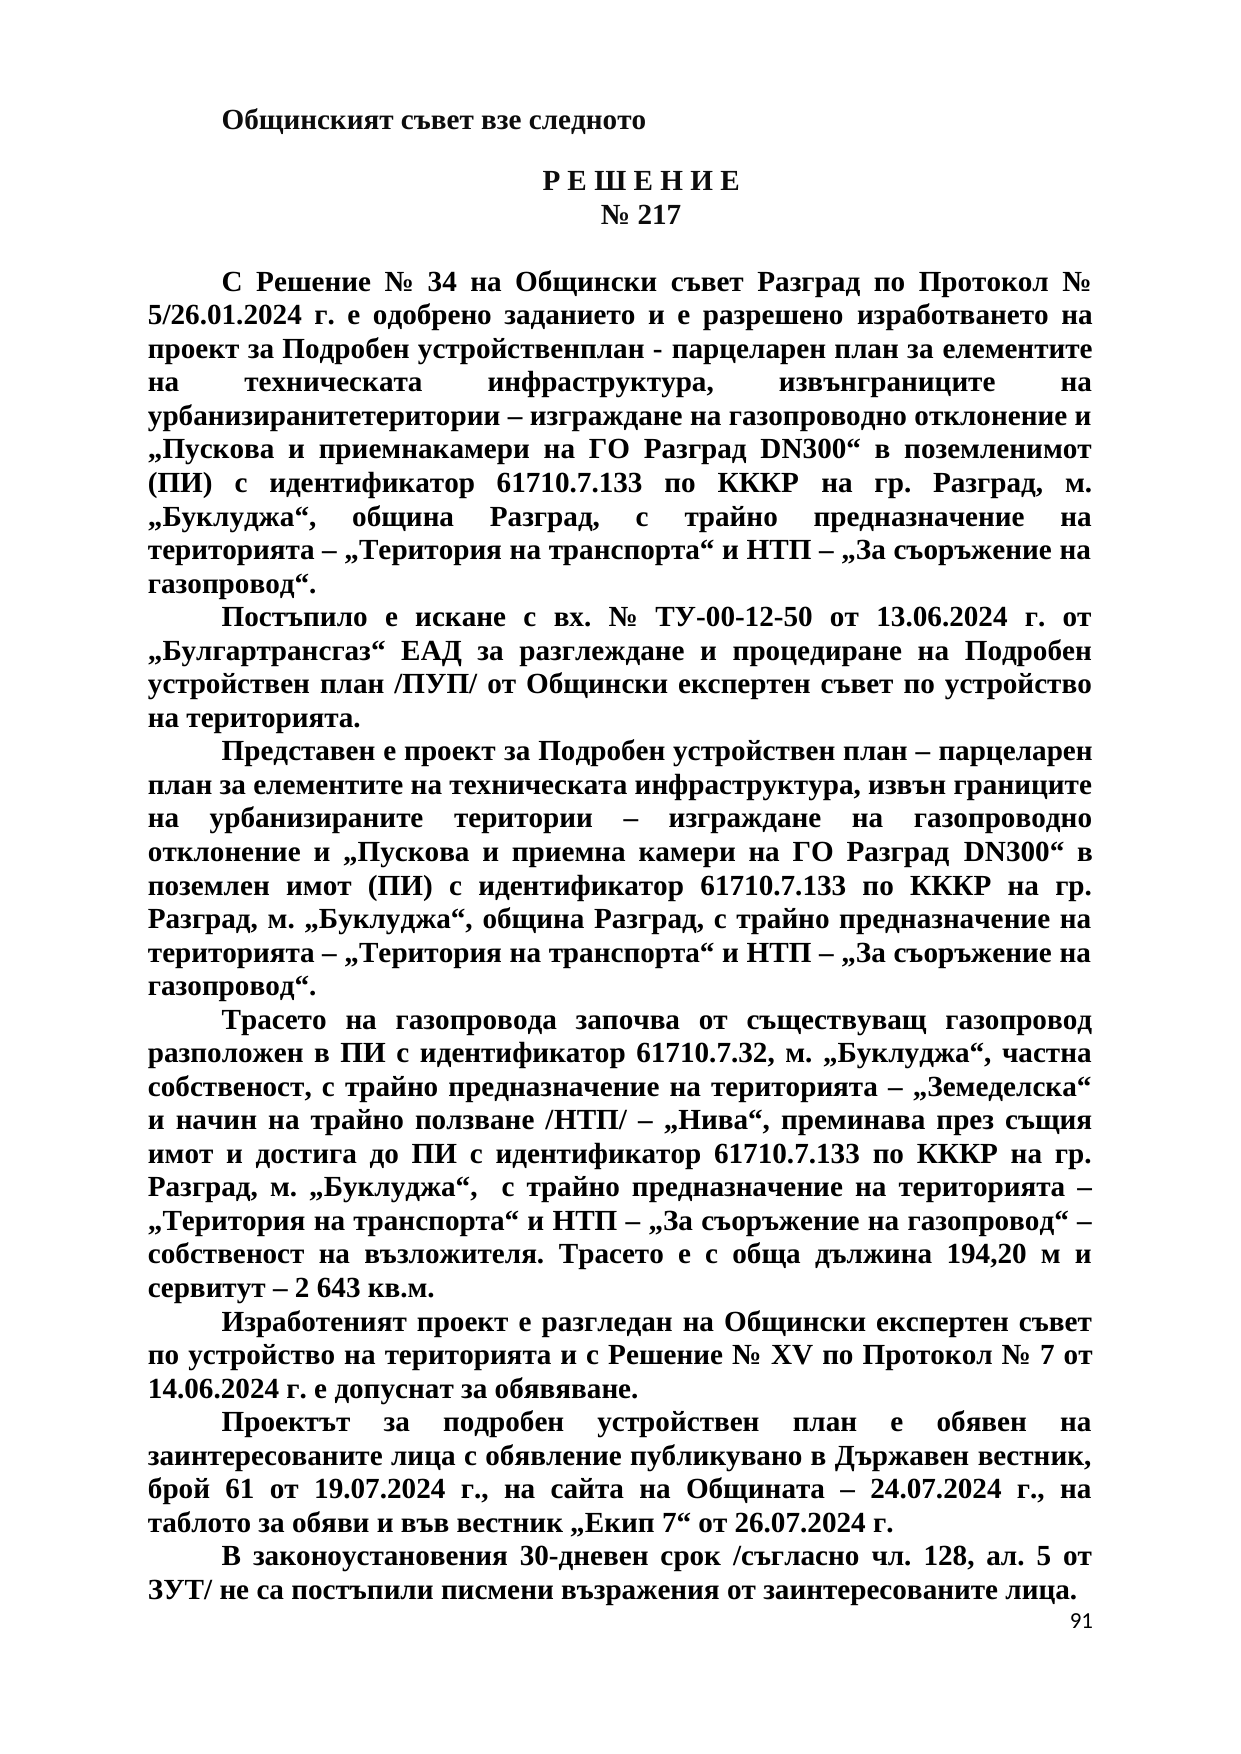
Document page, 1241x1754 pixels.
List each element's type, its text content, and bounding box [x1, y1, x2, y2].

text С Решение № 34 на Общински съвет Разград по Протокол № 5/26.01.2024 г. е одобрено заданието и е разрешено изработването на проект за Подробен устройственплан - парцеларен план за елементите на техническата инфраструктура, извънграниците на урбанизиранитетеритории – изграждане на газопроводно отклонение и „Пускова и приемнакамери на ГО Разград DN300“ в поземленимот (ПИ) с идентификатор 61710.7.133 по КККР на гр. Разград, м. „Буклуджа“, община Разград, с трайно предназначение на територията – „Територия на транспорта“ и НТП – „За съоръжение на газопровод“. [148, 264, 1093, 599]
text Общинският съвет взе следното [148, 102, 1093, 135]
text Проектът за подробен устройствен план е обявен на заинтересованите лица с обявление публикувано в Държавен вестник, брой 61 от 19.07.2024 г., на сайта на Общината – 24.07.2024 г., на таблото за обяви и във вестник „Екип 7“ от 26.07.2024 г. [148, 1404, 1093, 1538]
text Представен е проект за Подробен устройствен план – парцеларен план за елементите на техническата инфраструктура, извън границите на урбанизираните територии – изграждане на газопроводно отклонение и „Пускова и приемна камери на ГО Разград DN300“ в поземлен имот (ПИ) с идентификатор 61710.7.133 по КККР на гр. Разград, м. „Буклуджа“, община Разград, с трайно предназначение на територията – „Територия на транспорта“ и НТП – „За съоръжение на газопровод“. [148, 733, 1093, 1002]
text Постъпило е искане с вх. № ТУ-00-12-50 от 13.06.2024 г. от „Булгартрансгаз“ ЕАД за разглеждане и процедиране на Подробен устройствен план /ПУП/ от Общински експертен съвет по устройство на територията. [148, 599, 1093, 733]
text Изработеният проект е разгледан на Общински експертен съвет по устройство на територията и с Решение № XV по Протокол № 7 от 14.06.2024 г. е допуснат за обявяване. [148, 1304, 1093, 1404]
text Р Е Ш Е Н И Е [148, 163, 1093, 197]
text В законоустановения 30-дневен срок /съгласно чл. 128, ал. 5 от ЗУТ/ не са постъпили писмени възражения от заинтересованите лица. [148, 1538, 1093, 1606]
text Трасето на газопровода започва от съществуващ газопровод разположен в ПИ с идентификатор 61710.7.32, м. „Буклуджа“, частна собственост, с трайно предназначение на територията – „Земеделска“ и начин на трайно ползване /НТП/ – „Нива“, преминава през същия имот и достига до ПИ с идентификатор 61710.7.133 по КККР на гр. Разград, м. „Буклуджа“, с трайно предназначение на територията – „Територия на транспорта“ и НТП – „За съоръжение на газопровод“ – собственост на възложителя. Трасето е с обща дължина 194,20 м и сервитут – 2 643 кв.м. [148, 1002, 1093, 1304]
text № 217 [148, 197, 1093, 230]
